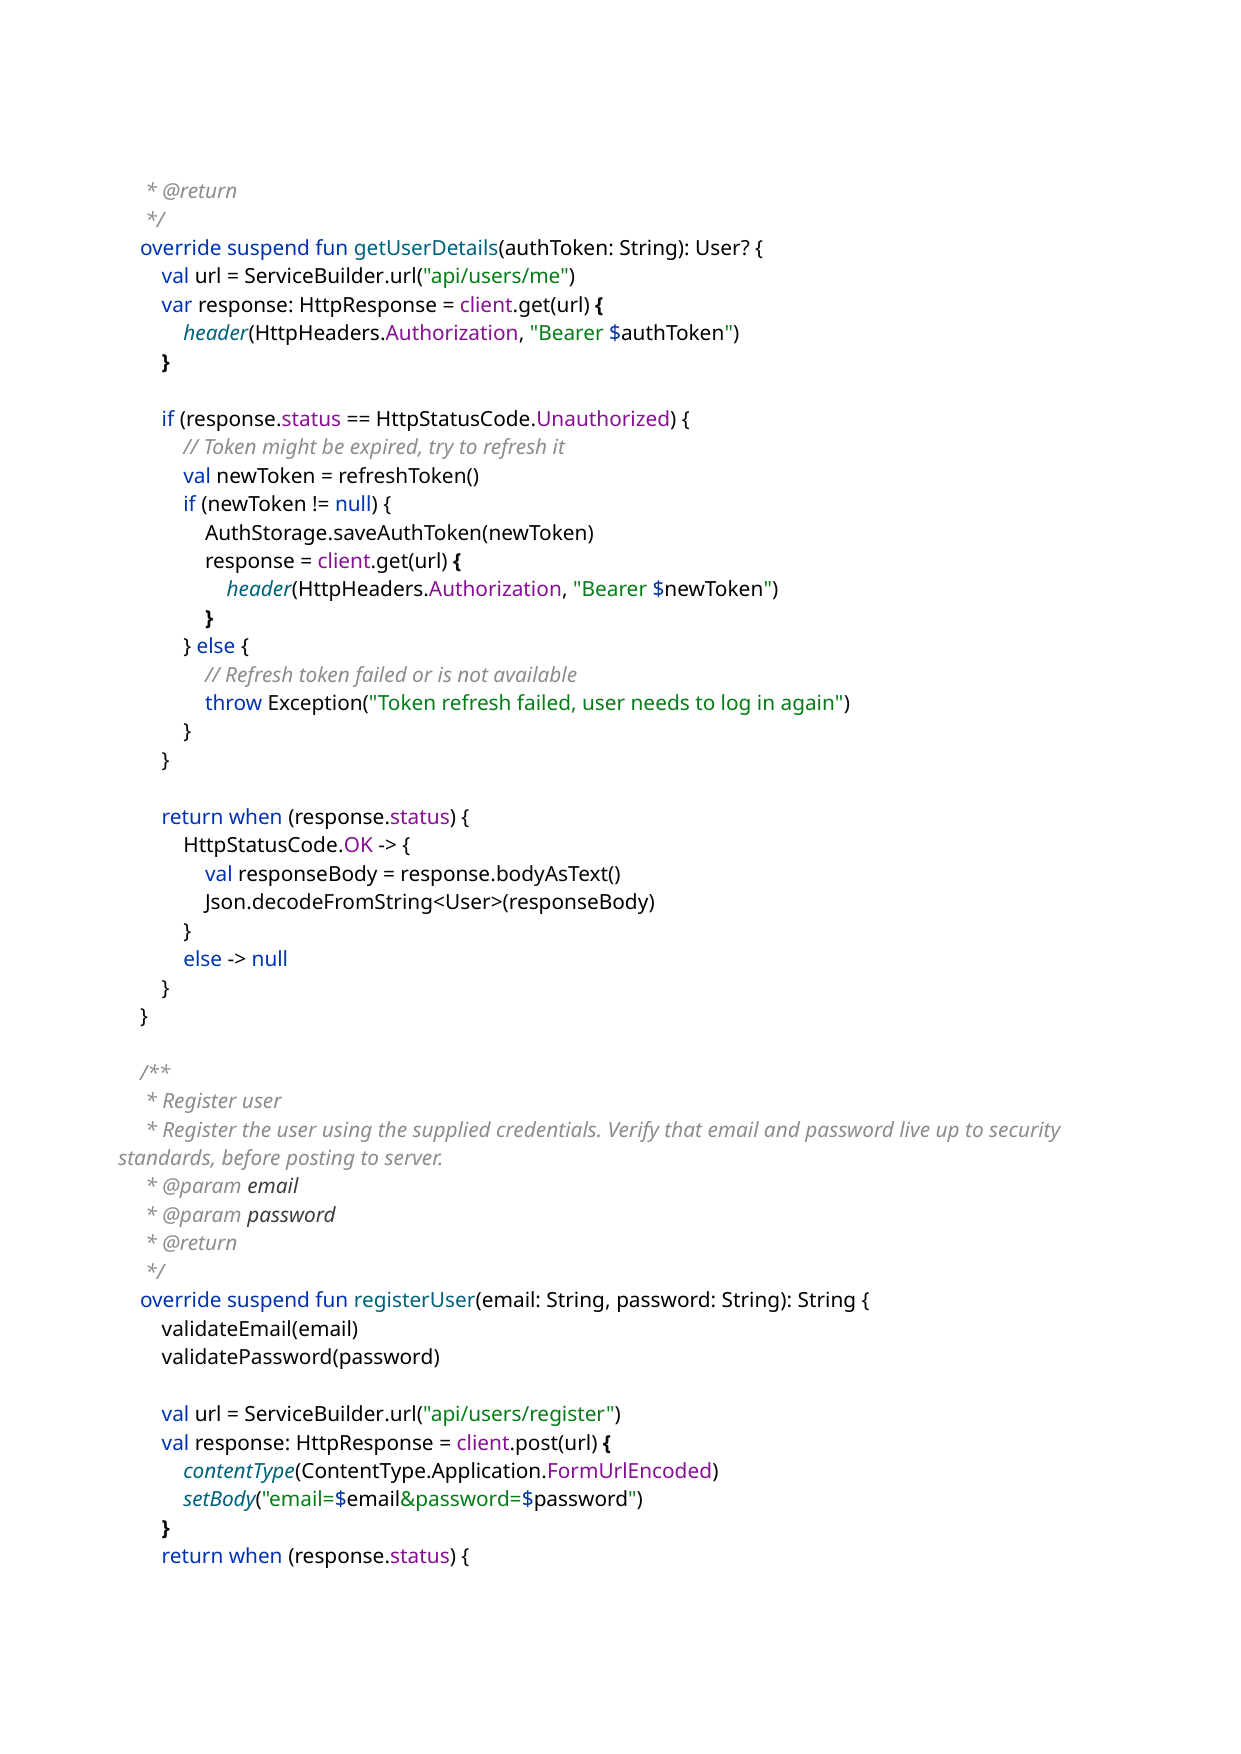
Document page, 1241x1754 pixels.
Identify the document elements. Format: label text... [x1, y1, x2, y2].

text * @return */ override suspend fun getUserDetails(authToken: String): User? { val url = ServiceBuilder.url("api/users/me") var response: HttpResponse = client.get(url) { header(HttpHeaders.Authorization, "Bearer $authToken") } if (response.status == HttpStatusCode.Unauthorized) { // Token might be expired, try to refresh it val newToken = refreshToken() if (newToken != null) { AuthStorage.saveAuthToken(newToken) response = client.get(url) { header(HttpHeaders.Authorization, "Bearer $newToken") } } else { // Refresh token failed or is not available throw Exception("Token refresh failed, user needs to log in again") } } return when (response.status) { HttpStatusCode.OK -> { val responseBody = response.bodyAsText() Json.decodeFromString<User>(responseBody) } else -> null } } /** * Register user * Register the user using the supplied credentials. Verify that email and password live up to security standards, before posting to server. * @param email * @param password * @return */ override suspend fun registerUser(email: String, password: String): String { validateEmail(email) validatePassword(password) val url = ServiceBuilder.url("api/users/register") val response: HttpResponse = client.post(url) { contentType(ContentType.Application.FormUrlEncoded) setBody("email=$email&password=$password") } return when (response.status) { [118, 176, 1122, 1570]
